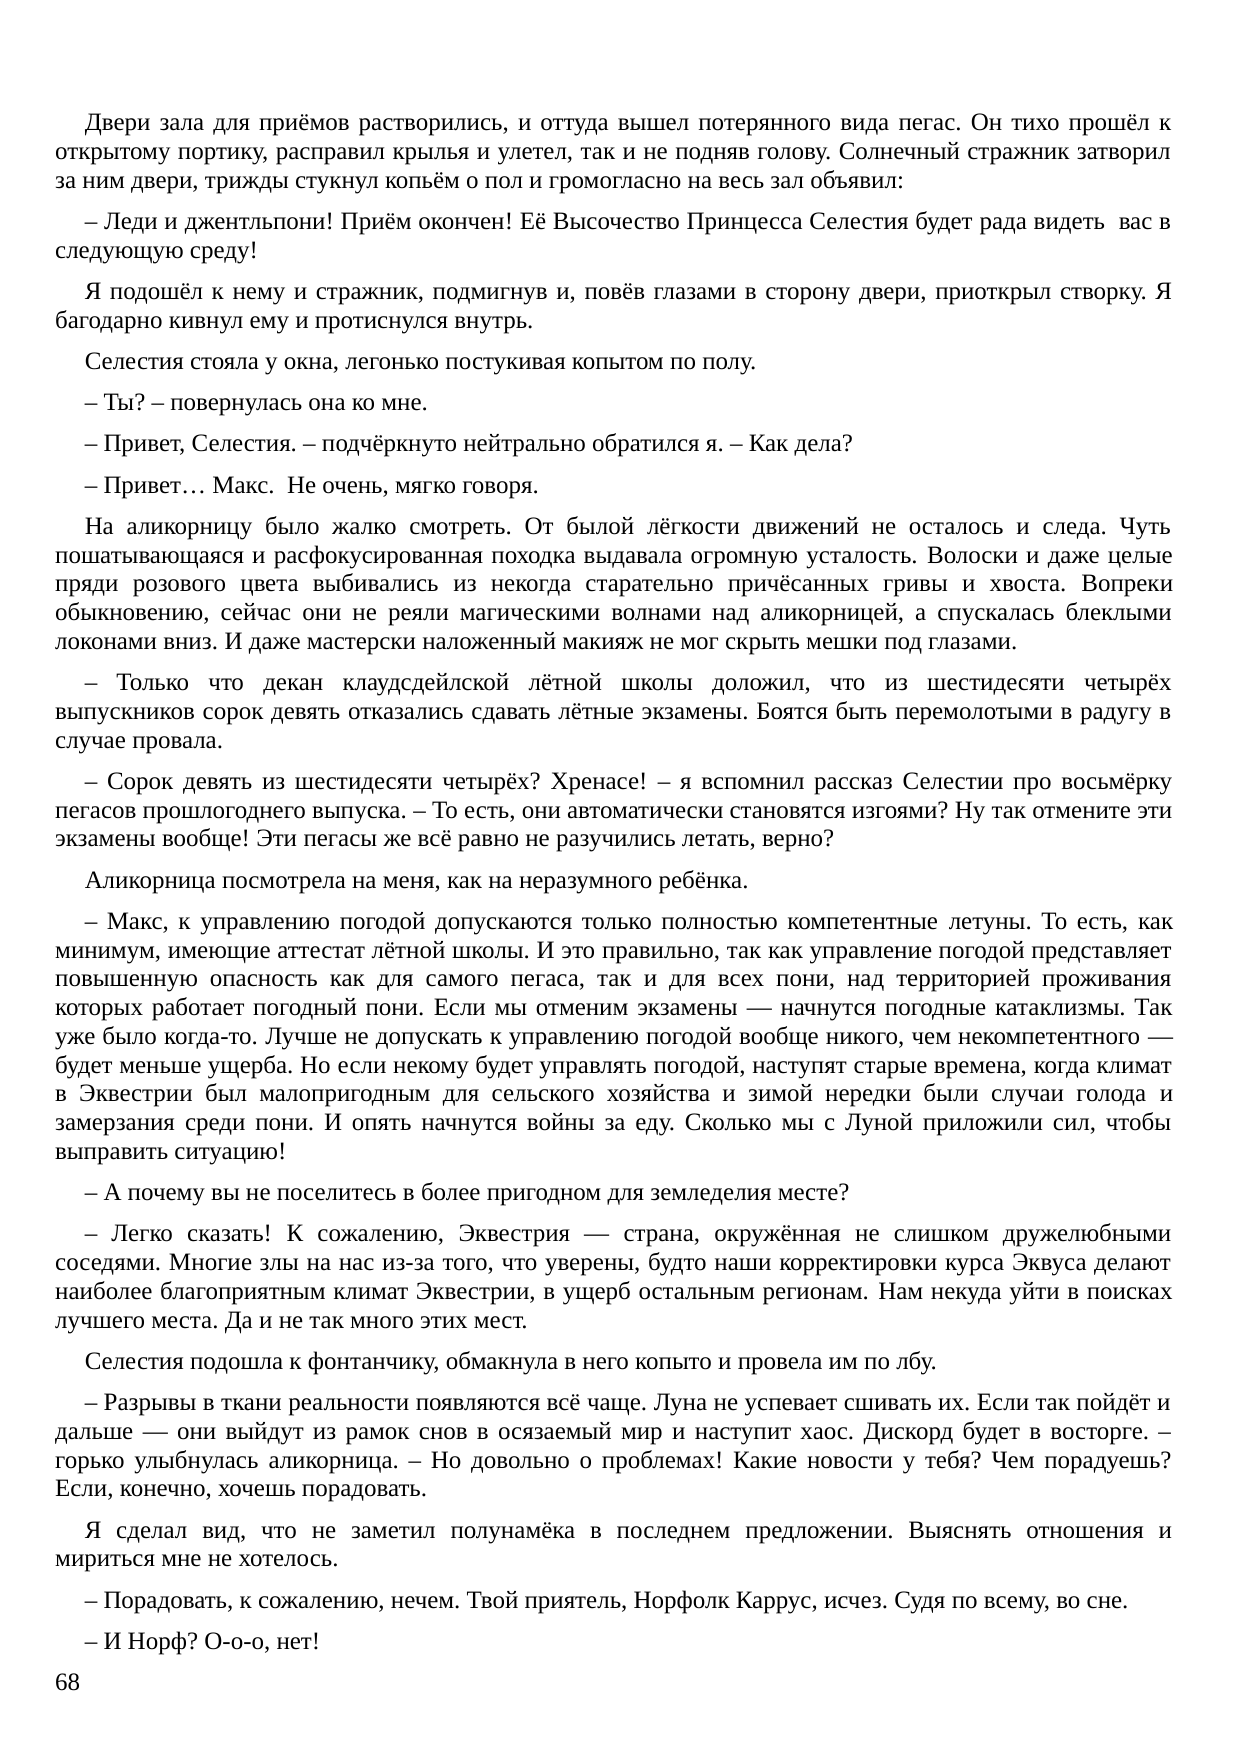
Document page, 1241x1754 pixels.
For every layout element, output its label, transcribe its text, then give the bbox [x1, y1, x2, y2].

text Аликорница посмотрела на меня, как на неразумного ребёнка. [55, 865, 1173, 893]
text – Порадовать, к сожалению, нечем. Твой приятель, Норфолк Каррус, исчез. Судя по всему, во сне. [55, 1585, 1173, 1613]
text – Ты? – повернулась она ко мне. [55, 387, 1173, 416]
text – Макс, к управлению погодой допускаются только полностью компетентные летуны. То есть, как минимум, имеющие аттестат лётной школы. И это правильно, так как управление погодой представляет повышенную опасность как для самого пегаса, так и для всех пони, над территорией проживания которых работает погодный пони. Если мы отменим экзамены — начнутся погодные катаклизмы. Так уже было когда-то. Лучше не допускать к управлению погодой вообще никого, чем некомпетентного — будет меньше ущерба. Но если некому будет управлять погодой, наступят старые времена, когда климат в Эквестрии был малопригодным для сельского хозяйства и зимой нередки были случаи голода и замерзания среди пони. И опять начнутся войны за еду. Сколько мы с Луной приложили сил, чтобы выправить ситуацию! [55, 906, 1173, 1165]
text Селестия стояла у окна, легонько постукивая копытом по полу. [55, 346, 1173, 375]
text Я сделал вид, что не заметил полунамёка в последнем предложении. Выяснять отношения и мириться мне не хотелось. [55, 1515, 1173, 1572]
text – Сорок девять из шестидесяти четырёх? Хренасе! – я вспомнил рассказ Селестии про восьмёрку пегасов прошлогоднего выпуска. – То есть, они автоматически становятся изгоями? Ну так отмените эти экзамены вообще! Эти пегасы же всё равно не разучились летать, верно? [55, 766, 1173, 852]
text Селестия подошла к фонтанчику, обмакнула в него копыто и провела им по лбу. [55, 1346, 1173, 1375]
text – Леди и джентльпони! Приём окончен! Её Высочество Принцесса Селестия будет рада видеть вас в следующую среду! [55, 206, 1173, 263]
text Двери зала для приёмов растворились, и оттуда вышел потерянного вида пегас. Он тихо прошёл к открытому портику, расправил крылья и улетел, так и не подняв голову. Солнечный стражник затворил за ним двери, трижды стукнул копьём о пол и громогласно на весь зал объявил: [55, 107, 1173, 193]
text На аликорницу было жалко смотреть. От былой лёгкости движений не осталось и следа. Чуть пошатывающаяся и расфокусированная походка выдавала огромную усталость. Волоски и даже целые пряди розового цвета выбивались из некогда старательно причёсанных гривы и хвоста. Вопреки обыкновению, сейчас они не реяли магическими волнами над аликорницей, а спускалась блеклыми локонами вниз. И даже мастерски наложенный макияж не мог скрыть мешки под глазами. [55, 511, 1173, 655]
text – Только что декан клаудсдейлской лётной школы доложил, что из шестидесяти четырёх выпускников сорок девять отказались сдавать лётные экзамены. Боятся быть перемолотыми в радугу в случае провала. [55, 667, 1173, 753]
text – Легко сказать! К сожалению, Эквестрия — страна, окружённая не слишком дружелюбными соседями. Многие злы на нас из-за того, что уверены, будто наши корректировки курса Эквуса делают наиболее благоприятным климат Эквестрии, в ущерб остальным регионам. Нам некуда уйти в поисках лучшего места. Да и не так много этих мест. [55, 1218, 1173, 1333]
text – Привет… Макс. Не очень, мягко говоря. [55, 470, 1173, 498]
text – И Норф? О-о-о, нет! [55, 1626, 1173, 1655]
text – Разрывы в ткани реальности появляются всё чаще. Луна не успевает сшивать их. Если так пойдёт и дальше — они выйдут из рамок снов в осязаемый мир и наступит хаос. Дискорд будет в восторге. – горько улыбнулась аликорница. – Но довольно о проблемах! Какие новости у тебя? Чем порадуешь? Если, конечно, хочешь порадовать. [55, 1387, 1173, 1502]
text – Привет, Селестия. – подчёркнуто нейтрально обратился я. – Как дела? [55, 428, 1173, 457]
text Я подошёл к нему и стражник, подмигнув и, повёв глазами в сторону двери, приоткрыл створку. Я багодарно кивнул ему и протиснулся внутрь. [55, 276, 1173, 333]
text – А почему вы не поселитесь в более пригодном для земледелия месте? [55, 1177, 1173, 1206]
